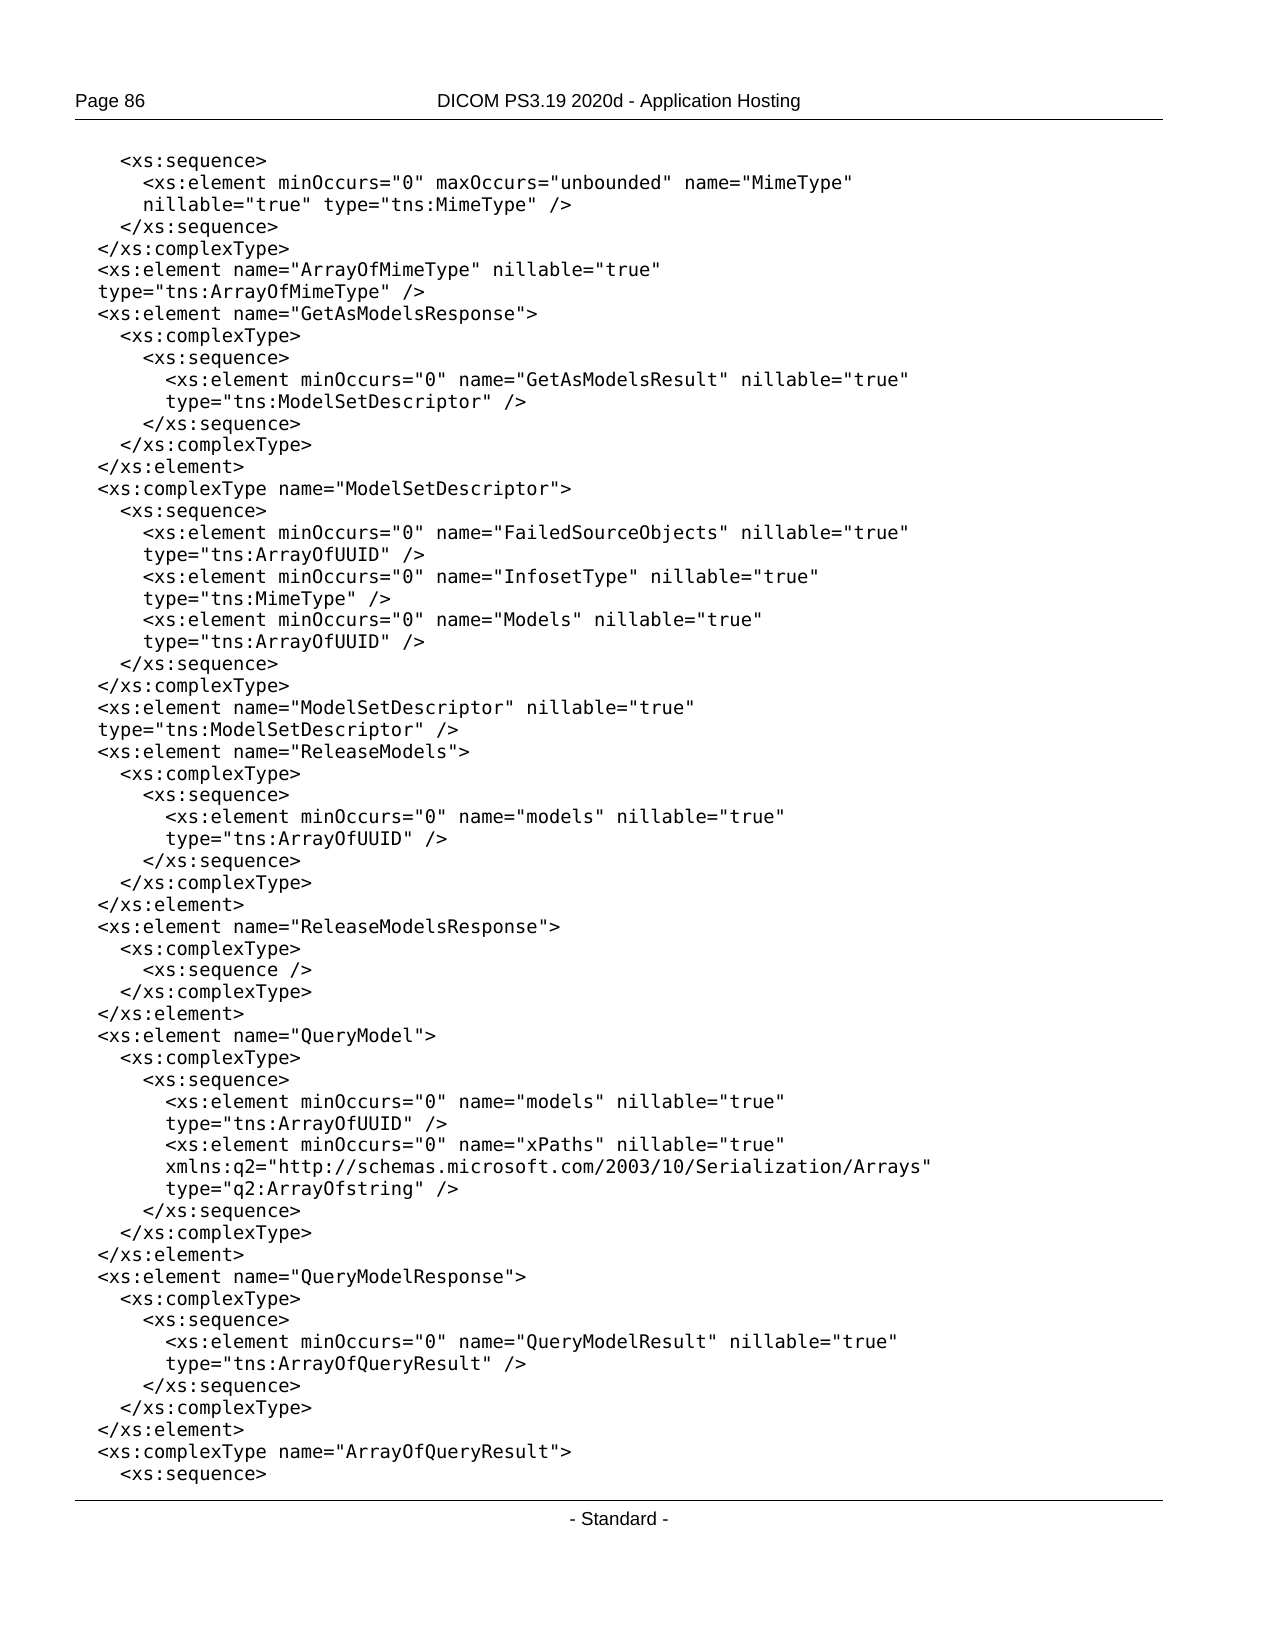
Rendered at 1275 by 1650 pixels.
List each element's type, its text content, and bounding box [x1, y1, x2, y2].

text <xs:sequence> <xs:element minOccurs="0" maxOccurs="unbounded" name="MimeType" nillable="true" type="tns:MimeType" /> </xs:sequence> </xs:complexType> <xs:element name="ArrayOfMimeType" nillable="true" type="tns:ArrayOfMimeType" /> <xs:element name="GetAsModelsResponse"> <xs:complexType> <xs:sequence> <xs:element minOccurs="0" name="GetAsModelsResult" nillable="true" type="tns:ModelSetDescriptor" /> </xs:sequence> </xs:complexType> </xs:element> <xs:complexType name="ModelSetDescriptor"> <xs:sequence> <xs:element minOccurs="0" name="FailedSourceObjects" nillable="true" type="tns:ArrayOfUUID" /> <xs:element minOccurs="0" name="InfosetType" nillable="true" type="tns:MimeType" /> <xs:element minOccurs="0" name="Models" nillable="true" type="tns:ArrayOfUUID" /> </xs:sequence> </xs:complexType> <xs:element name="ModelSetDescriptor" nillable="true" type="tns:ModelSetDescriptor" /> <xs:element name="ReleaseModels"> <xs:complexType> <xs:sequence> <xs:element minOccurs="0" name="models" nillable="true" type="tns:ArrayOfUUID" /> </xs:sequence> </xs:complexType> </xs:element> <xs:element name="ReleaseModelsResponse"> <xs:complexType> <xs:sequence /> </xs:complexType> </xs:element> <xs:element name="QueryModel"> <xs:complexType> <xs:sequence> <xs:element minOccurs="0" name="models" nillable="true" type="tns:ArrayOfUUID" /> <xs:element minOccurs="0" name="xPaths" nillable="true" xmlns:q2="http://schemas.microsoft.com/2003/10/Serialization/Arrays" type="q2:ArrayOfstring" /> </xs:sequence> </xs:complexType> </xs:element> <xs:element name="QueryModelResponse"> <xs:complexType> <xs:sequence> <xs:element minOccurs="0" name="QueryModelResult" nillable="true" type="tns:ArrayOfQueryResult" /> </xs:sequence> </xs:complexType> </xs:element> <xs:complexType name="ArrayOfQueryResult"> <xs:sequence> [75, 150, 1162, 1484]
